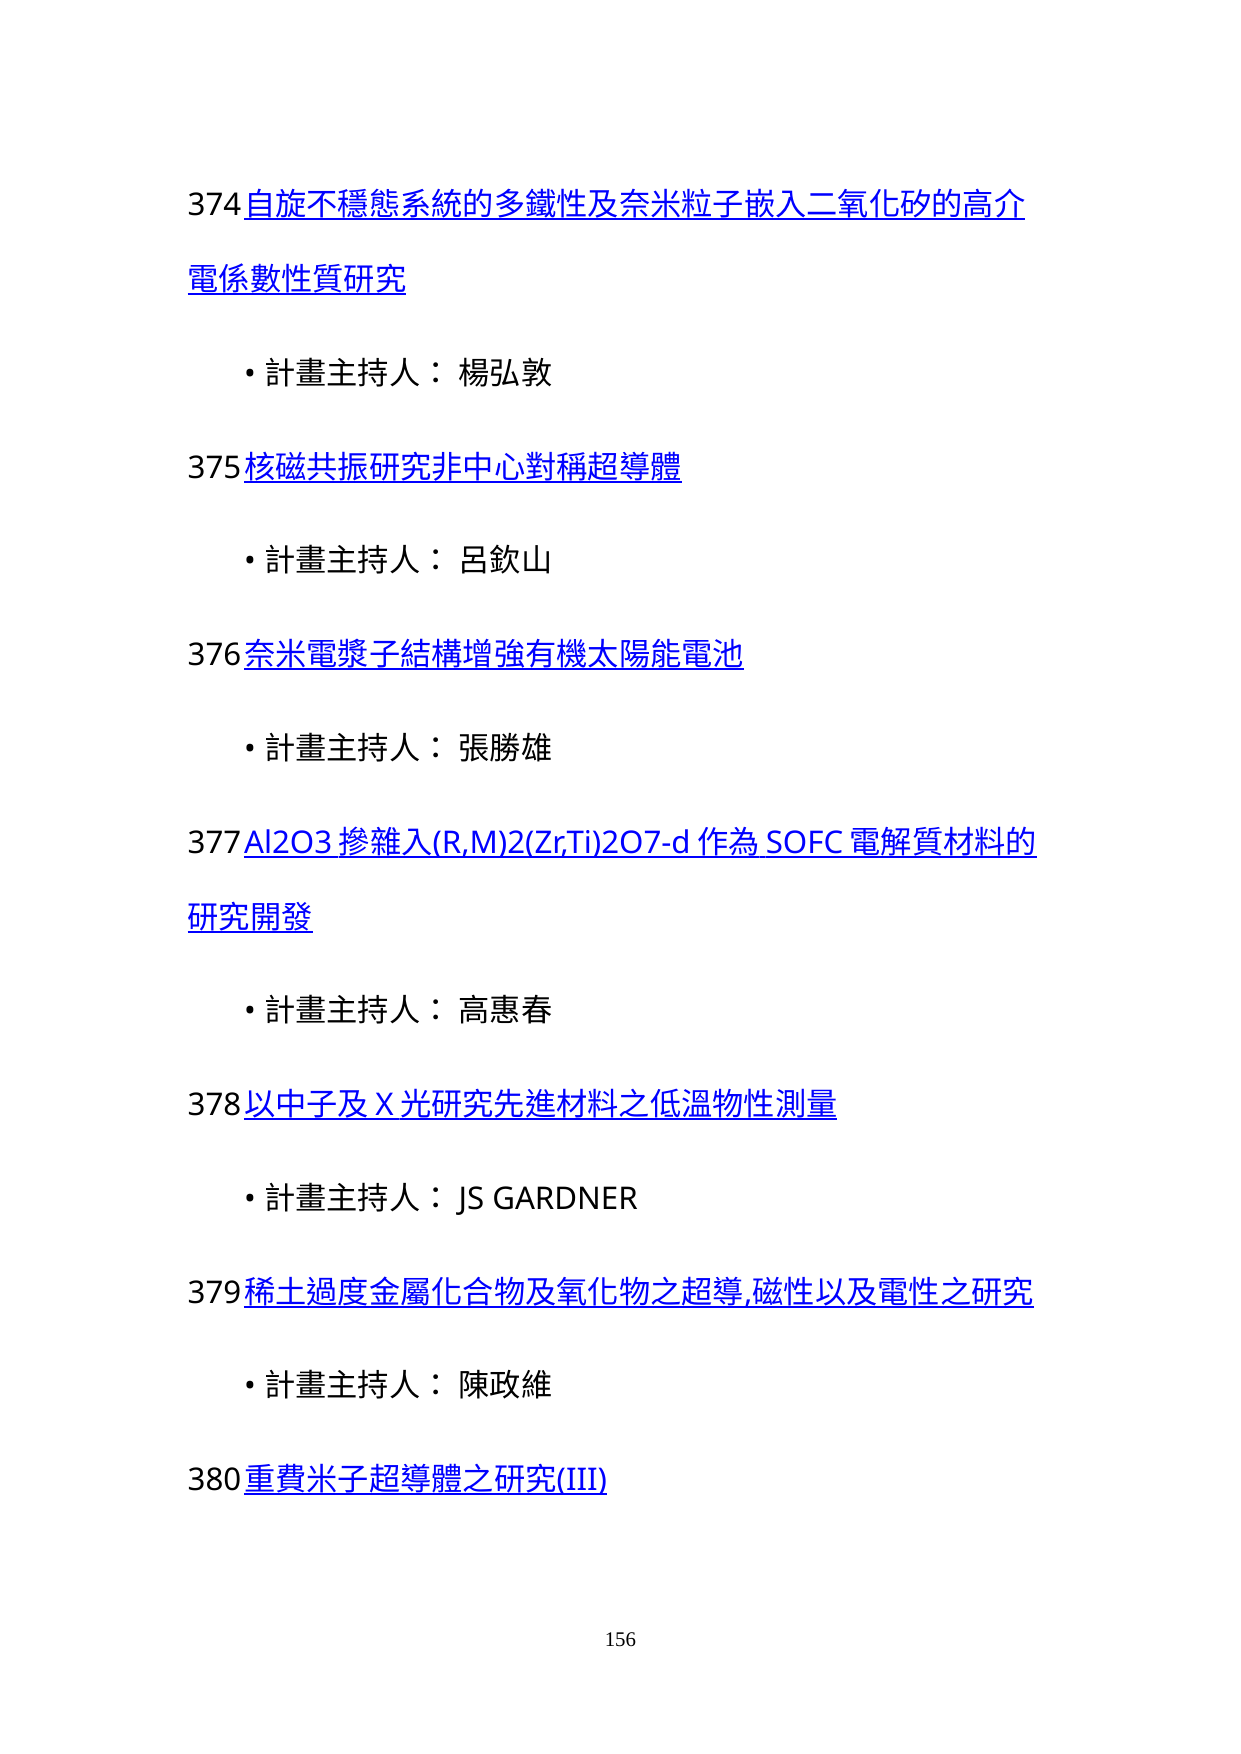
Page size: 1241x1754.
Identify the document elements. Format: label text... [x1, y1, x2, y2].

text 376 奈米電漿子結構增強有機太陽能電池 [187, 614, 1053, 689]
text • 計畫主持人： 高惠春 [187, 971, 1053, 1046]
text 377 Al2O3摻雜入(R,M)2(Zr,Ti)2O7-d作為SOFC電解質材料的研究開發 [187, 802, 1053, 952]
text • 計畫主持人： 張勝雄 [187, 708, 1053, 783]
text 380 重費米子超導體之研究(III) [187, 1439, 1053, 1514]
text • 計畫主持人： JS GARDNER [187, 1158, 1053, 1233]
text 379 稀土過度金屬化合物及氧化物之超導,磁性以及電性之研究 [187, 1252, 1053, 1327]
text • 計畫主持人： 呂欽山 [187, 521, 1053, 596]
text • 計畫主持人： 楊弘敦 [187, 333, 1053, 408]
text • 計畫主持人： 陳政維 [187, 1346, 1053, 1421]
text 375 核磁共振研究非中心對稱超導體 [187, 427, 1053, 502]
text 374 自旋不穩態系統的多鐵性及奈米粒子嵌入二氧化矽的高介電係數性質研究 [187, 164, 1053, 314]
text 378 以中子及X光研究先進材料之低溫物性測量 [187, 1064, 1053, 1139]
